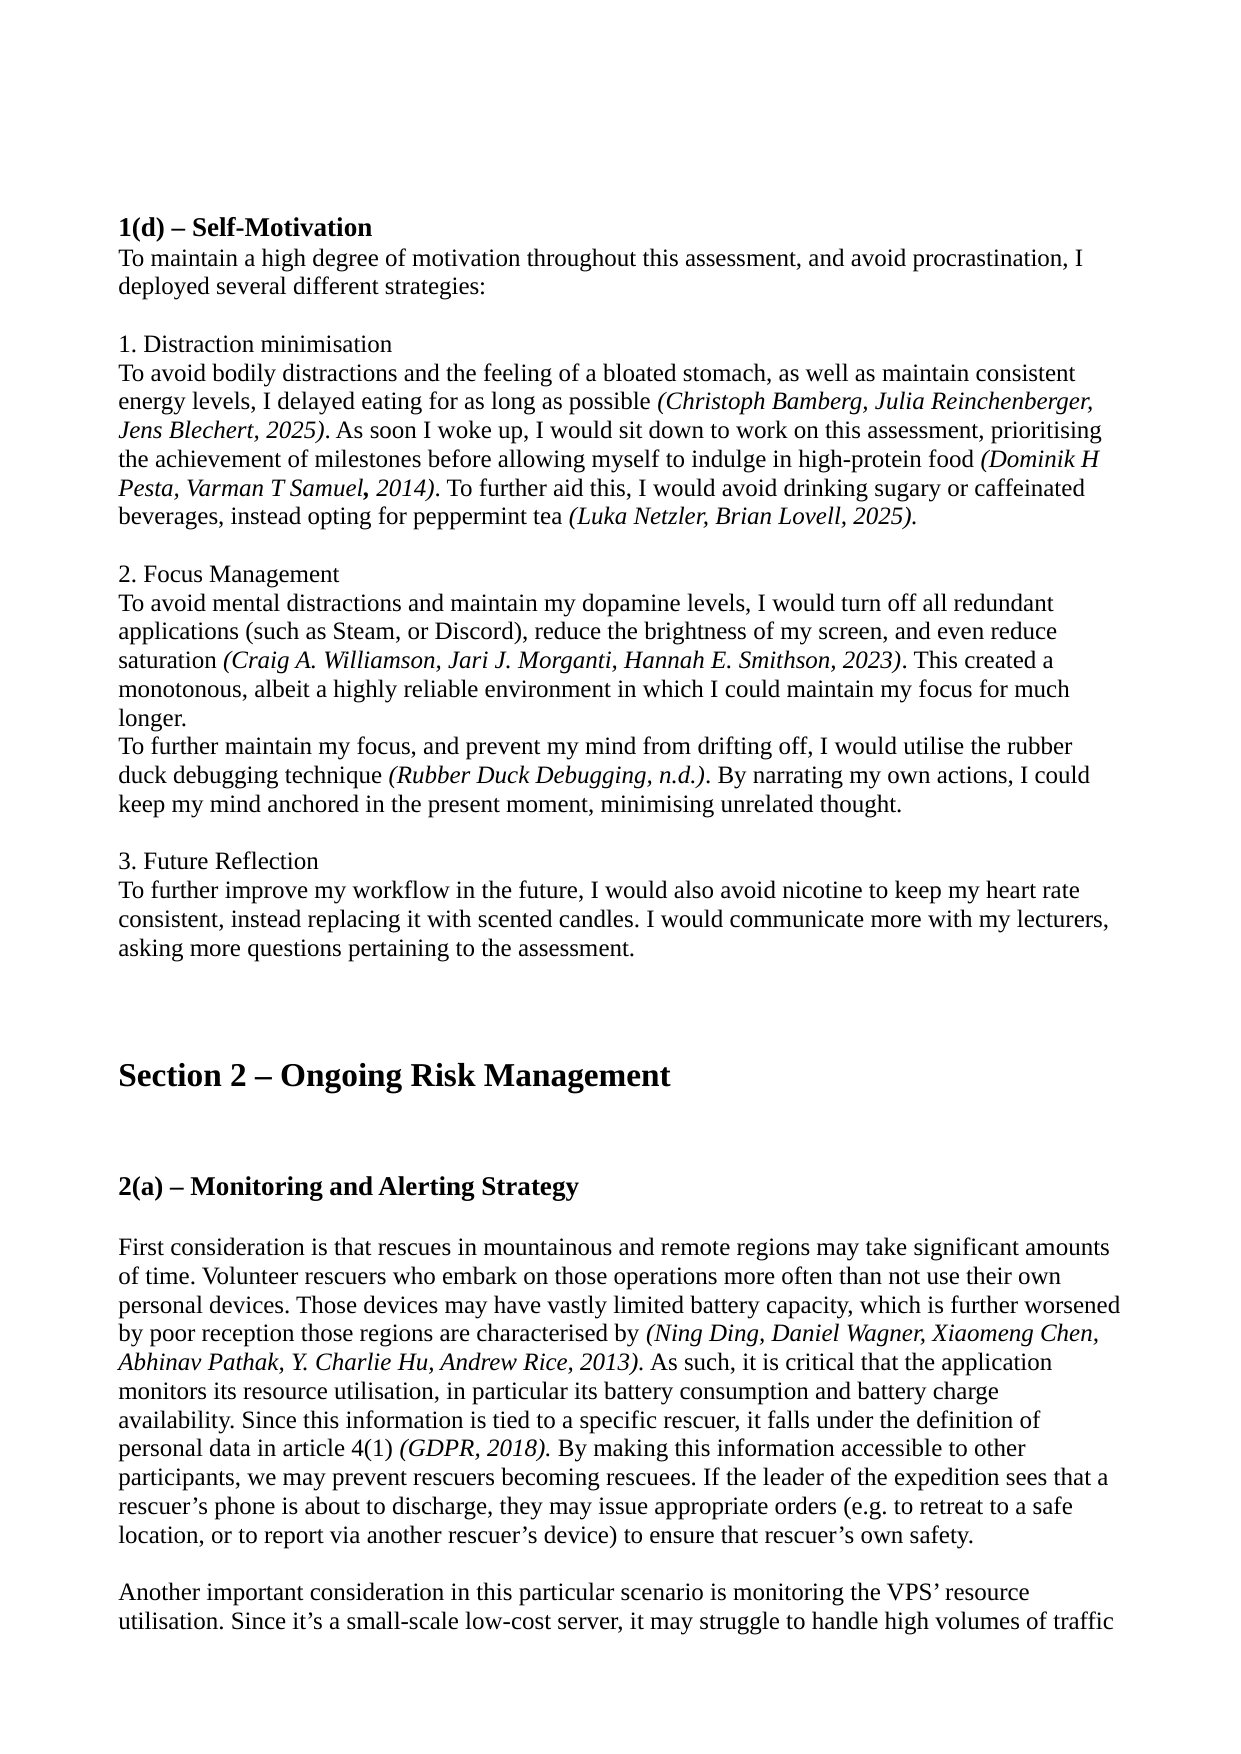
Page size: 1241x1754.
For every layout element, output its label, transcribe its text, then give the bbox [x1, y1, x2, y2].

text To avoid bodily distractions and the feeling of a bloated stomach, as well as maintain consistent energy levels, I delayed eating for as long as possible (Christoph Bamberg, Julia Reinchenberger, Jens Blechert, 2025). As soon I woke up, I would sit down to work on this assessment, prioritising the achievement of milestones before allowing myself to indulge in high-protein food (Dominik H Pesta, Varman T Samuel, 2014). To further aid this, I would avoid drinking sugary or caffeinated beverages, instead opting for peppermint tea (Luka Netzler, Brian Lovell, 2025). [118, 358, 1122, 530]
text To further maintain my focus, and prevent my mind from drifting off, I would utilise the rubber duck debugging technique (Rubber Duck Debugging, n.d.). By narrating my own actions, I could keep my mind anchored in the present moment, minimising unrelated thought. [118, 731, 1122, 818]
text Another important consideration in this particular scenario is monitoring the VPS’ resource utilisation. Since it’s a small-scale low-cost server, it may struggle to handle high volumes of traffic [118, 1577, 1122, 1635]
text 1(d) – Self-Motivation [118, 212, 1122, 243]
text 2. Focus Management [118, 559, 1122, 588]
text To maintain a high degree of motivation throughout this assessment, and avoid procrastination, I deployed several different strategies: [118, 243, 1122, 300]
text 1. Distraction minimisation [118, 329, 1122, 358]
text 2(a) – Monitoring and Alerting Strategy [118, 1170, 1122, 1201]
text First consideration is that rescues in mountainous and remote regions may take significant amounts of time. Volunteer rescuers who embark on those operations more often than not use their own personal devices. Those devices may have vastly limited battery capacity, which is further worsened by poor reception those regions are characterised by (Ning Ding, Daniel Wagner, Xiaomeng Chen, Abhinav Pathak, Y. Charlie Hu, Andrew Rice, 2013). As such, it is critical that the application monitors its resource utilisation, in particular its battery consumption and battery charge availability. Since this information is tied to a specific rescuer, it falls under the definition of personal data in article 4(1) (GDPR, 2018). By making this information accessible to other participants, we may prevent rescuers becoming rescuees. If the leader of the expedition sees that a rescuer’s phone is about to discharge, they may issue appropriate orders (e.g. to retreat to a safe location, or to report via another rescuer’s device) to ensure that rescuer’s own safety. [118, 1232, 1122, 1548]
text 3. Future Reflection [118, 846, 1122, 875]
text To further improve my workflow in the future, I would also avoid nicotine to keep my heart rate consistent, instead replacing it with scented candles. I would communicate more with my lecturers, asking more questions pertaining to the assessment. [118, 875, 1122, 961]
text Section 2 – Ongoing Risk Management [118, 1055, 1122, 1093]
text To avoid mental distractions and maintain my dopamine levels, I would turn off all redundant applications (such as Steam, or Discord), reduce the brightness of my screen, and even reduce saturation (Craig A. Williamson, Jari J. Morganti, Hannah E. Smithson, 2023). This created a monotonous, albeit a highly reliable environment in which I could maintain my focus for much longer. [118, 588, 1122, 731]
